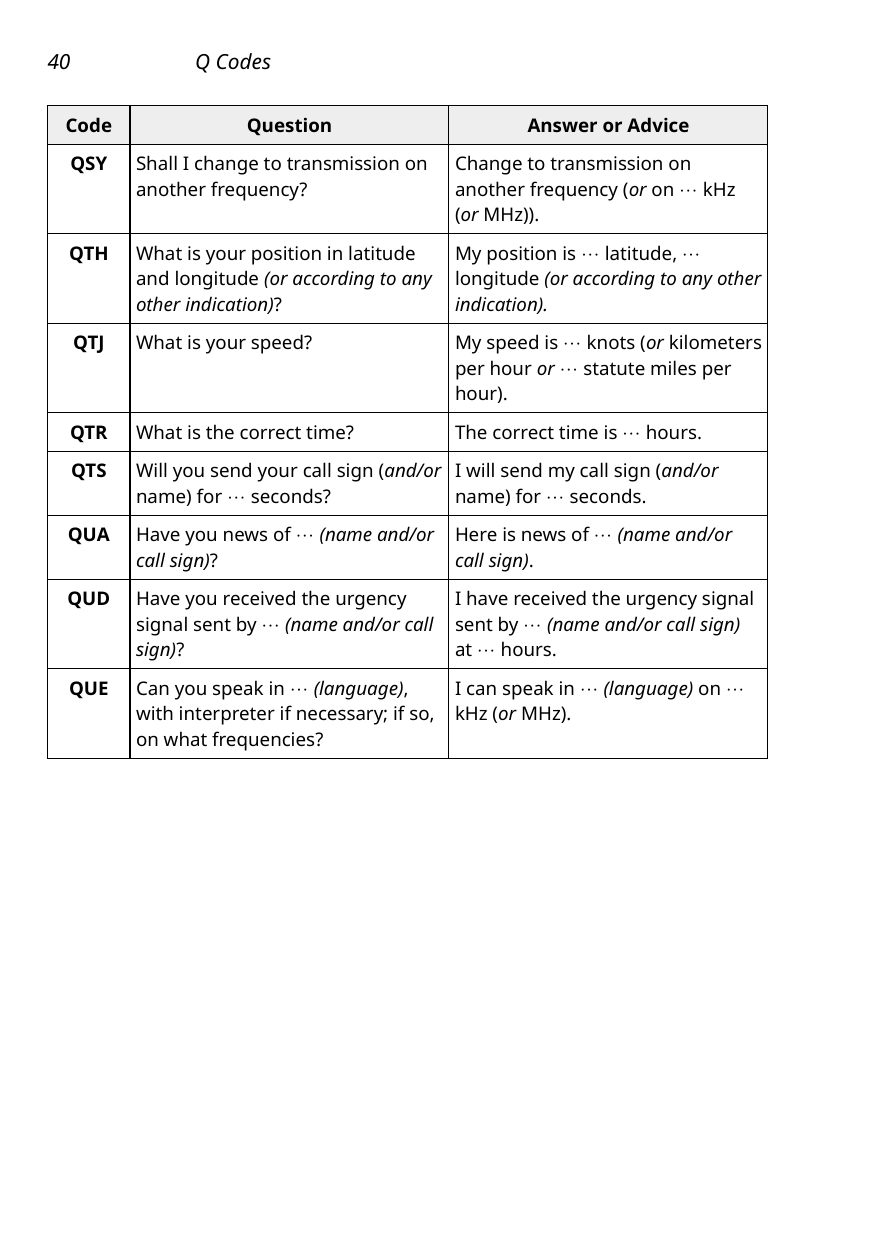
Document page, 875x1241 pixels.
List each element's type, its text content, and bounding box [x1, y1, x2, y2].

table_cell Change to transmission on another frequency (or on  kHz (or MHz)). [449, 145, 767, 233]
table_cell QTJ [48, 324, 129, 412]
table_cell What is the correct time? [131, 413, 448, 451]
table_cell QUE [48, 669, 129, 757]
table_cell Have you received the urgency signal sent by  (name and/or call sign)? [131, 580, 448, 668]
table_header Question [131, 106, 448, 144]
table_cell Have you news of  (name and/or call sign)? [131, 516, 448, 578]
table_cell What is your speed? [131, 324, 448, 412]
table_cell I can speak in  (language) on  kHz (or MHz). [449, 669, 767, 757]
table_cell QTH [48, 234, 129, 323]
table_cell Here is news of  (name and/or call sign). [449, 516, 767, 578]
table_cell Will you send your call sign (and/or name) for  seconds? [131, 452, 448, 514]
table_cell Shall I change to transmission on another frequency? [131, 145, 448, 233]
table_cell My speed is  knots (or kilometers per hour or  statute miles per hour). [449, 324, 767, 412]
table_cell What is your position in latitude and longitude (or according to any other indication)? [131, 234, 448, 323]
table_cell QSY [48, 145, 129, 233]
table_cell QUA [48, 516, 129, 578]
table_cell Can you speak in  (language), with interpreter if necessary; if so, on what frequencies? [131, 669, 448, 757]
table_header Code [48, 106, 129, 144]
table_cell QTS [48, 452, 129, 514]
table_cell QTR [48, 413, 129, 451]
table_cell I have received the urgency signal sent by  (name and/or call sign) at  hours. [449, 580, 767, 668]
table_cell The correct time is  hours. [449, 413, 767, 451]
table_cell My position is  latitude,  longitude (or according to any other indication). [449, 234, 767, 323]
table_cell I will send my call sign (and/or name) for  seconds. [449, 452, 767, 514]
table_header Answer or Advice [449, 106, 767, 144]
table_cell QUD [48, 580, 129, 668]
